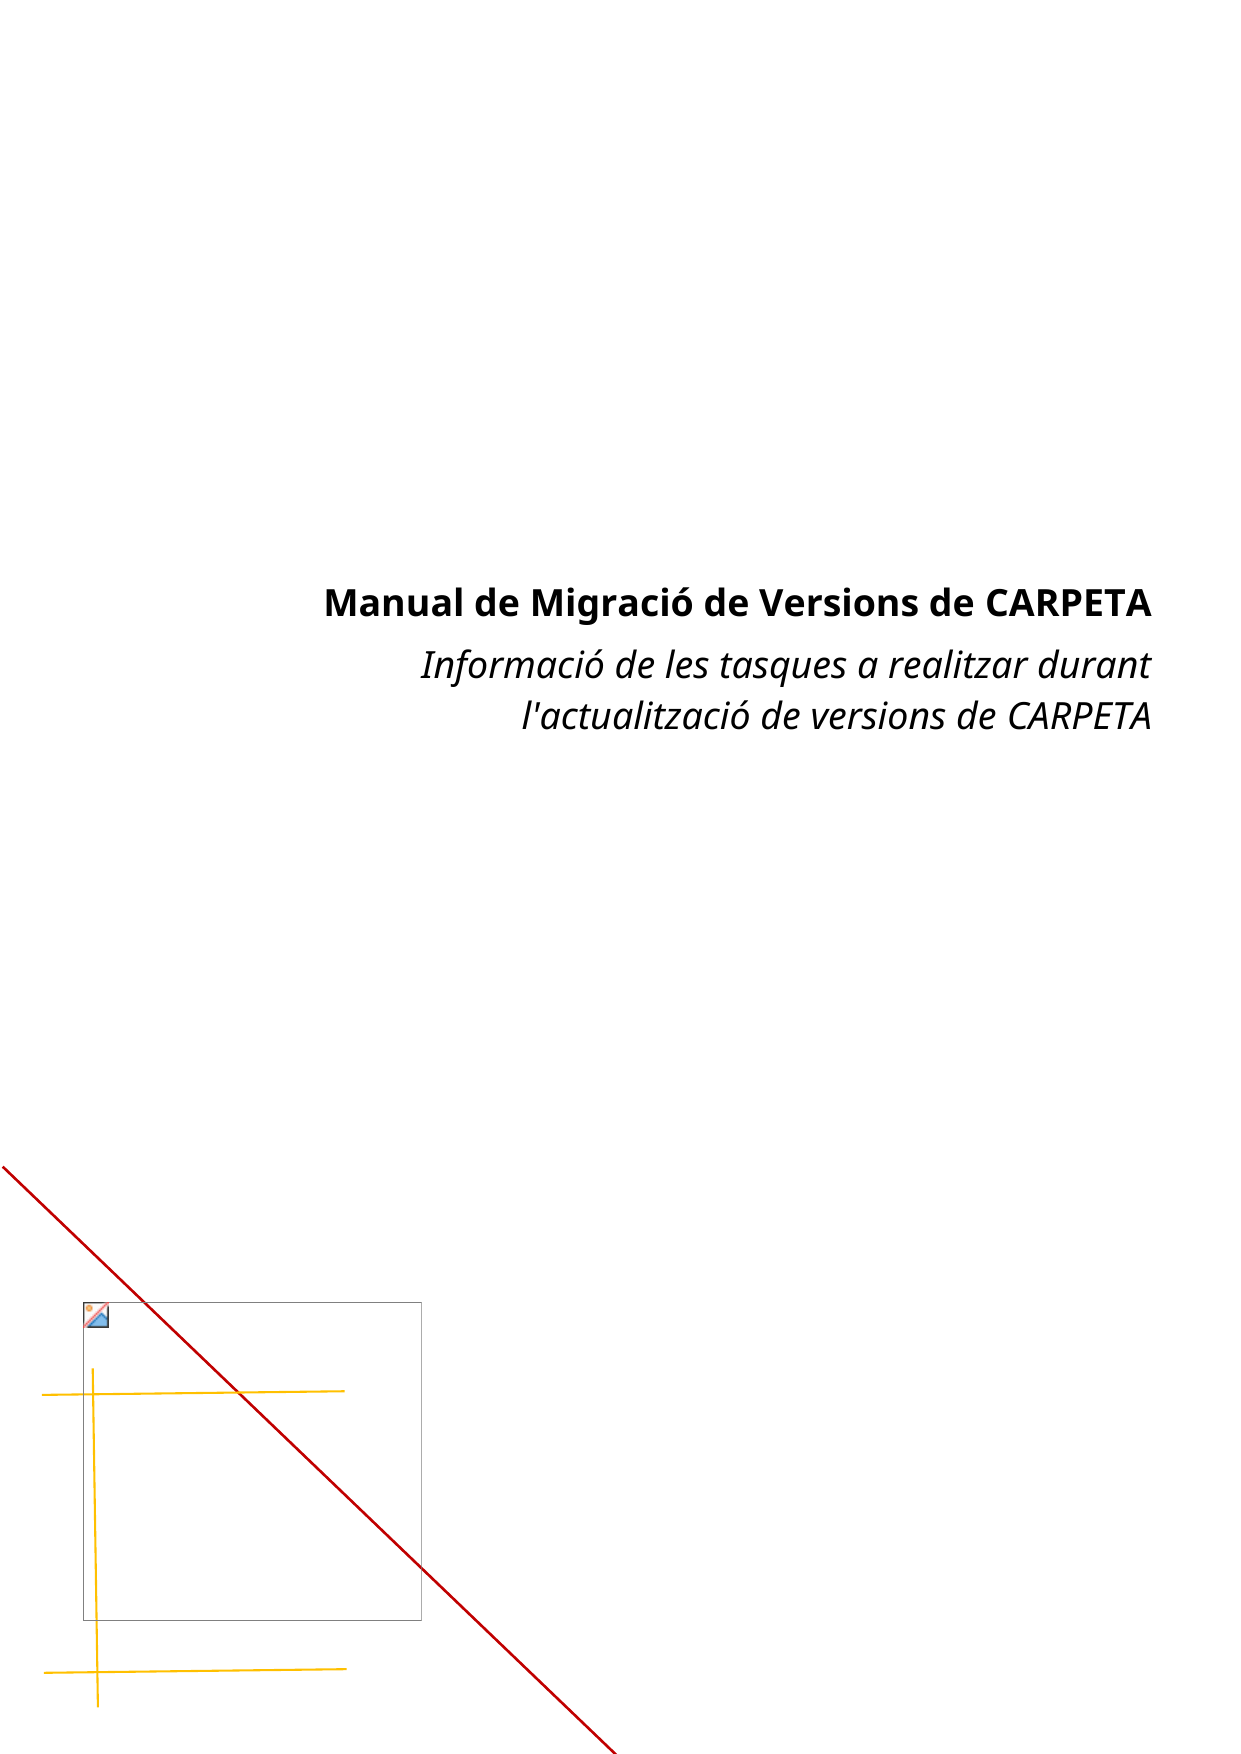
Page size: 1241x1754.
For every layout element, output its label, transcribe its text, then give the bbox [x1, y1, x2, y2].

text Informació de les tasques a realitzar durant l'actualització de versions de CARPETA [266, 639, 1152, 741]
text Manual de Migració de Versions de CARPETA [266, 576, 1152, 627]
